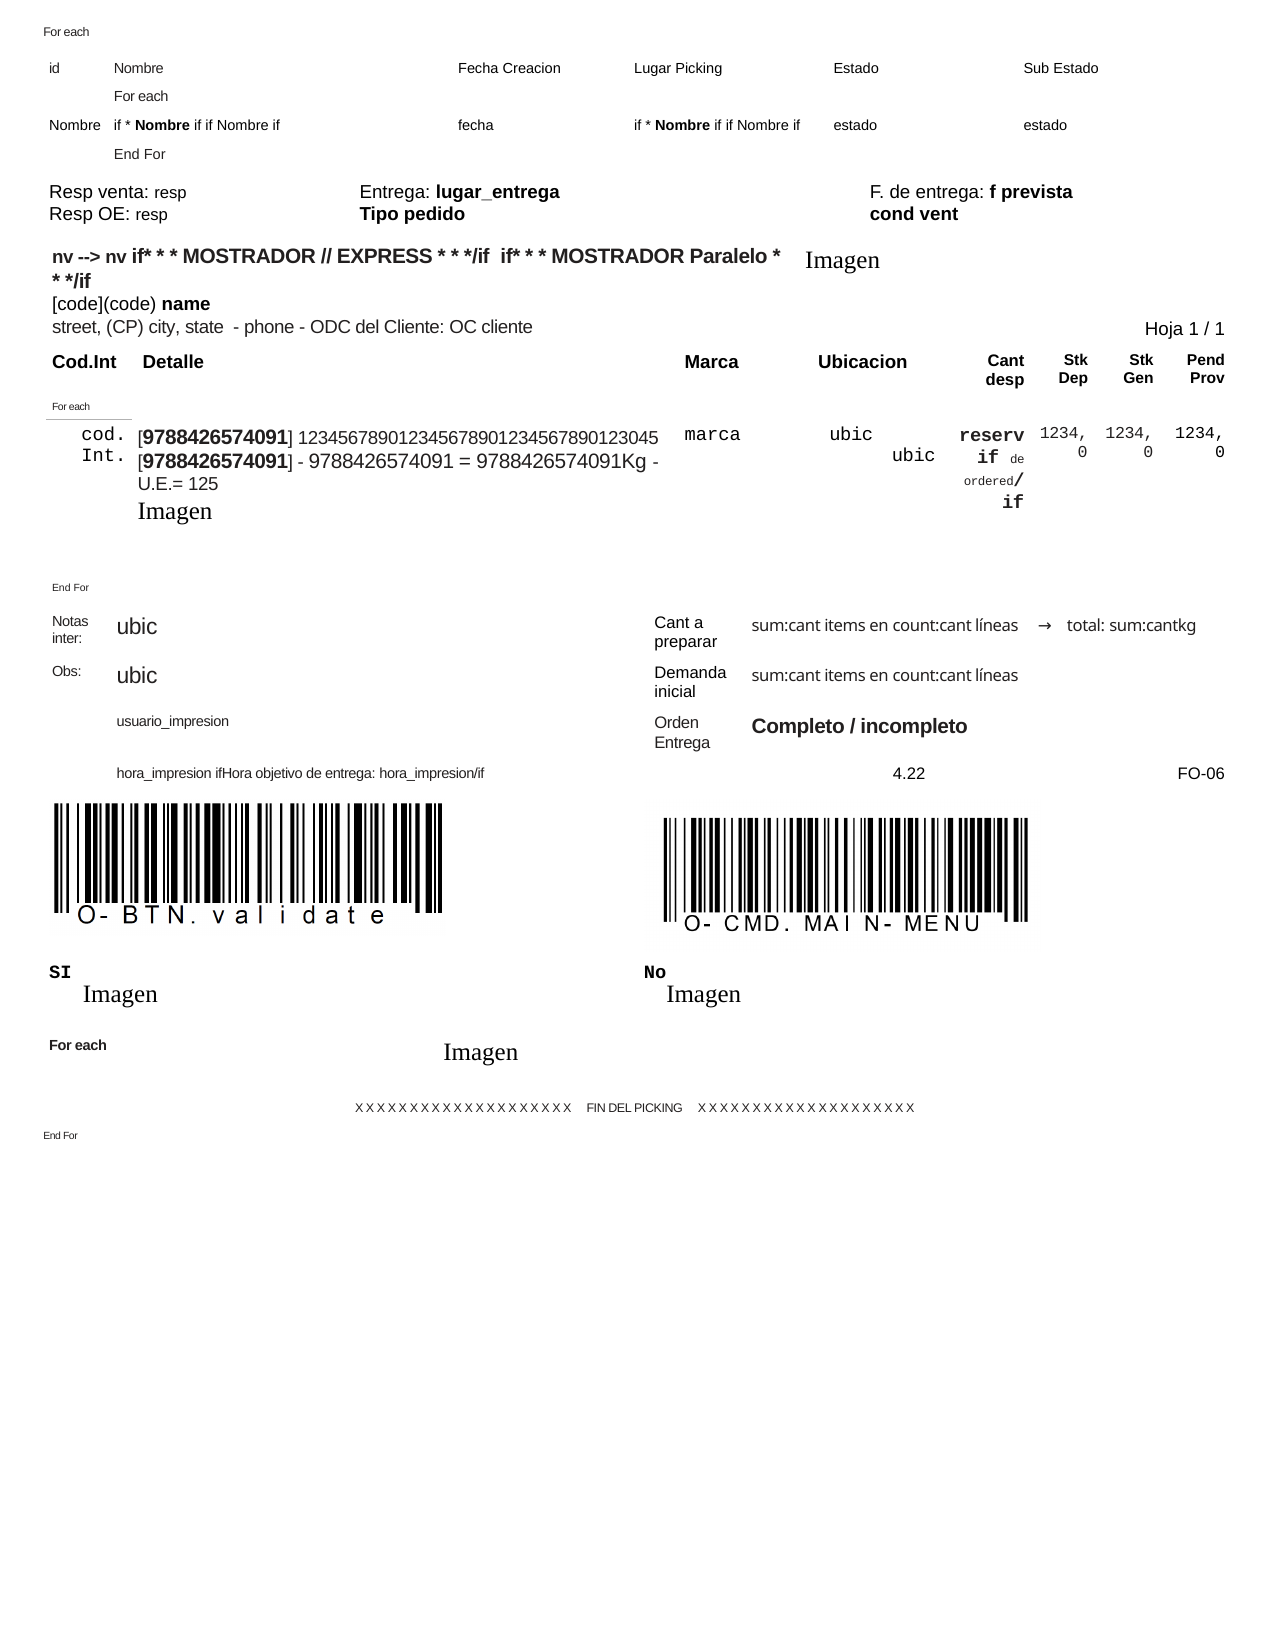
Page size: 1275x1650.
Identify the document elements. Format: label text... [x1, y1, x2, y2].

table_cell cod. Int. [46, 420, 132, 576]
table_cell [952, 576, 1030, 600]
table_cell [452, 82, 628, 111]
table_cell [452, 140, 628, 168]
table_cell [628, 82, 828, 111]
table_cell [812, 395, 952, 419]
table_cell Stk Dep [1030, 345, 1093, 395]
table_cell hora_impresion ifHora objetivo de entrega: hora_impresion/if [111, 758, 648, 794]
table_header Entrega: lugar_entrega Tipo pedido [354, 175, 864, 230]
table_cell [1018, 82, 1229, 111]
table_cell [132, 395, 678, 419]
table_cell [43, 140, 108, 168]
table_cell For each [108, 82, 452, 111]
table_cell [43, 82, 108, 111]
table_cell SI [43, 958, 638, 1031]
table_header ubic [111, 607, 648, 657]
table_cell Completo / incompleto [740, 707, 1230, 758]
table_cell [649, 758, 740, 794]
table_cell estado [1018, 111, 1229, 139]
table_cell [679, 576, 812, 600]
table_cell [1030, 576, 1230, 600]
table_cell [1159, 419, 1164, 576]
table_cell Nombre [43, 111, 108, 139]
table_cell For each [46, 395, 132, 419]
table_cell 4.22 [887, 758, 968, 794]
table_cell [828, 82, 1017, 111]
table_cell [828, 140, 1017, 168]
table_cell [812, 576, 952, 600]
table_cell [132, 576, 678, 600]
table_cell Demanda inicial [649, 657, 740, 707]
table_cell 1234,0 [1030, 419, 1093, 576]
table_cell [9788426574091] 123456789012345678901234567890123045 [9788426574091] - 9788426574091 = 9788426574091Kg - U.E.= 125 [132, 419, 678, 576]
table_header sum:cant items en count:cant líneas → total: sum:cantkg [740, 607, 1230, 657]
table_cell Cant desp [952, 345, 1030, 395]
table_cell Ubicacion [812, 345, 952, 395]
table_cell [740, 758, 887, 794]
table_cell 1234,0 [1094, 419, 1159, 576]
table_cell [952, 395, 1030, 419]
table_header Estado [828, 54, 1017, 82]
table_cell if * Nombre if if Nombre if [108, 111, 452, 139]
table_cell [46, 707, 111, 758]
table_cell Obs: [46, 657, 111, 707]
table_cell End For [46, 576, 132, 600]
table_header Nombre [108, 54, 452, 82]
table_cell ubic ubic [812, 419, 952, 576]
table_cell [679, 395, 812, 419]
table_header Sub Estado [1018, 54, 1229, 82]
table_cell if * Nombre if if Nombre if [628, 111, 828, 139]
table_cell 1234,0 [1164, 419, 1230, 576]
table_cell Pend Prov [1164, 345, 1230, 395]
table_cell No [638, 958, 1226, 1031]
table_header F. de entrega: f prevista cond vent [864, 175, 1229, 230]
table_cell reserv if de ordered/if [952, 419, 1030, 576]
table_cell ubic [111, 657, 648, 707]
table_cell marca [679, 419, 812, 576]
table_cell sum:cant items en count:cant líneas [740, 657, 1230, 707]
table_header [638, 794, 1226, 957]
table_cell [628, 140, 828, 168]
table_cell usuario_impresion [111, 707, 648, 758]
table_cell fecha [452, 111, 628, 139]
table_cell estado [828, 111, 1017, 139]
table_header Lugar Picking [628, 54, 828, 82]
table_header Fecha Creacion [452, 54, 628, 82]
table_cell For each [43, 1031, 437, 1101]
table_header id [43, 54, 108, 82]
table_cell Marca [679, 345, 812, 395]
table_header nv --> nv if* * * MOSTRADOR // EXPRESS * * */if if* * * MOSTRADOR Paralelo * * */if [code](code) name street, (CP) city, state - phone - ODC del Cliente: OC cliente [46, 237, 799, 345]
table_cell [438, 1031, 1226, 1101]
table_cell Orden Entrega [649, 707, 740, 758]
table_header [43, 794, 638, 957]
table_cell Cod.Int [46, 345, 132, 395]
table_cell [1018, 140, 1229, 168]
table_cell Stk Gen [1094, 345, 1159, 395]
text End For [43, 1129, 1226, 1141]
table_cell Detalle [132, 345, 678, 395]
table_cell [1159, 345, 1164, 395]
table_cell [46, 758, 111, 794]
table_cell [1030, 395, 1230, 419]
table_cell FO-06 [968, 758, 1230, 794]
table_header Hoja 1 / 1 [799, 237, 1230, 345]
text X X X X X X X X X X X X X X X X X X X X FIN DEL PICKING X X X X X X X X X X X X X X X X X X X X [43, 1101, 1226, 1115]
table_cell End For [108, 140, 452, 168]
table_header Cant a preparar [649, 607, 740, 657]
table_header Resp venta: resp Resp OE: resp [43, 175, 354, 230]
table_header Notas inter: [46, 607, 111, 657]
text For each [43, 24, 1214, 39]
